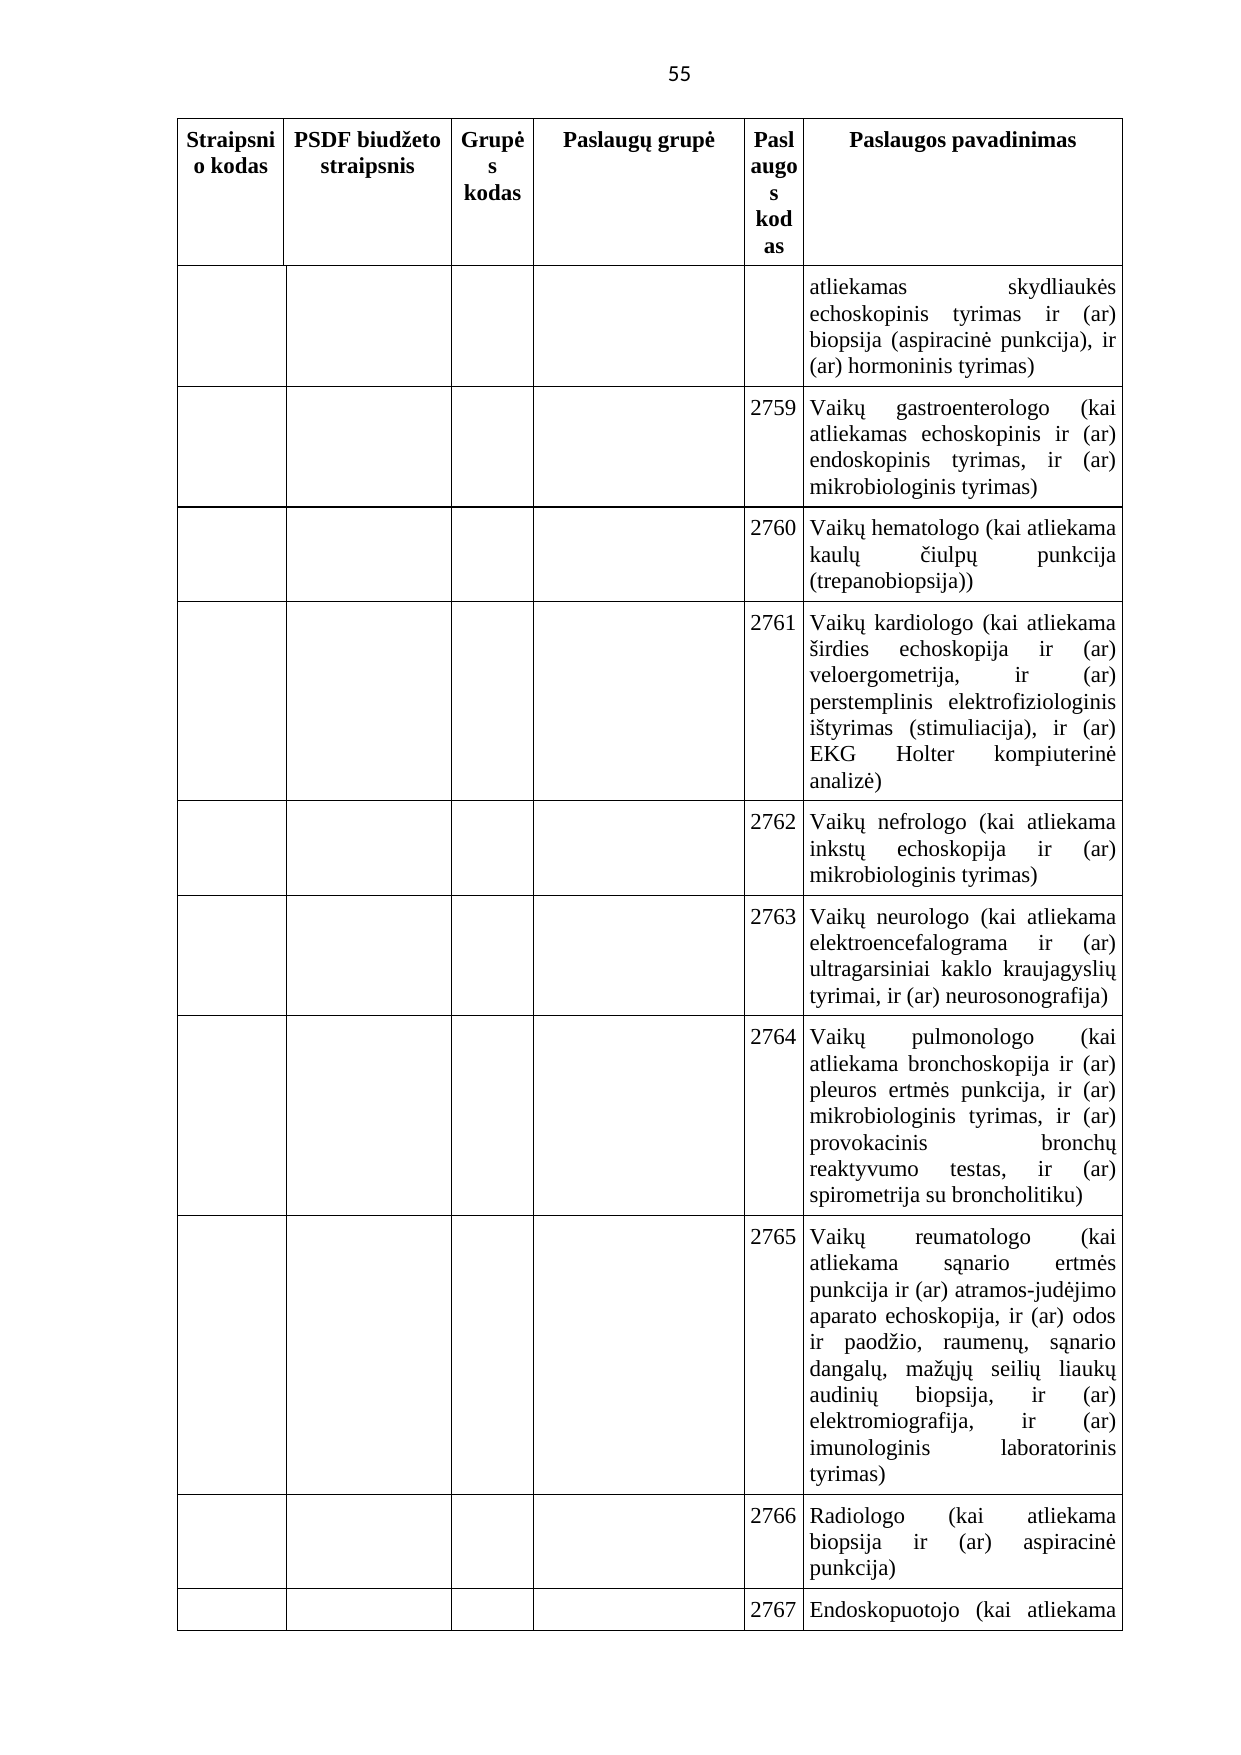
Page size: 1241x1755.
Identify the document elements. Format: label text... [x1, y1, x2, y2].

table_cell [178, 1216, 286, 1494]
table_header Straipsnio kodas [178, 119, 283, 265]
table_cell [745, 266, 803, 386]
table_cell [452, 1495, 533, 1588]
table_cell 2766 [745, 1495, 803, 1588]
table_cell Vaikų hematologo (kai atliekama kaulų čiulpų punkcija (trepanobiopsija)) [804, 508, 1122, 601]
table_cell [178, 508, 286, 601]
table_cell [534, 508, 744, 601]
table_cell [178, 602, 286, 800]
table_cell 2765 [745, 1216, 803, 1494]
table_cell [534, 266, 744, 386]
table_cell Vaikų kardiologo (kai atliekama širdies echoskopija ir (ar) veloergometrija, ir (ar) perstemplinis elektrofiziologinis ištyrimas (stimuliacija), ir (ar) EKG Holter kompiuterinė analizė) [804, 602, 1122, 800]
table_cell [452, 602, 533, 800]
table_cell [287, 387, 451, 506]
table_cell Vaikų gastroenterologo (kai atliekamas echoskopinis ir (ar) endoskopinis tyrimas, ir (ar) mikrobiologinis tyrimas) [804, 387, 1122, 506]
table_cell [534, 1216, 744, 1494]
table_cell [534, 387, 744, 506]
table_cell Endoskopuotojo (kai atliekama [804, 1589, 1122, 1629]
table_cell [287, 1016, 451, 1215]
table_cell [287, 896, 451, 1015]
table_cell [452, 1589, 533, 1629]
table_cell 2762 [745, 801, 803, 894]
table_header Paslaugos pavadinimas [804, 119, 1122, 265]
table_cell [452, 266, 533, 386]
table_cell [287, 1589, 451, 1629]
table_cell [534, 602, 744, 800]
table_cell [452, 896, 533, 1015]
table_cell [452, 1216, 533, 1494]
table_cell 2760 [745, 508, 803, 601]
table_cell Vaikų reumatologo (kai atliekama sąnario ertmės punkcija ir (ar) atramos-judėjimo aparato echoskopija, ir (ar) odos ir paodžio, raumenų, sąnario dangalų, mažųjų seilių liaukų audinių biopsija, ir (ar) elektromiografija, ir (ar) imunologinis laboratorinis tyrimas) [804, 1216, 1122, 1494]
table_cell atliekamas skydliaukės echoskopinis tyrimas ir (ar) biopsija (aspiracinė punkcija), ir (ar) hormoninis tyrimas) [804, 266, 1122, 386]
table_cell Vaikų neurologo (kai atliekama elektroencefalograma ir (ar) ultragarsiniai kaklo kraujagyslių tyrimai, ir (ar) neurosonografija) [804, 896, 1122, 1015]
table_cell 2761 [745, 602, 803, 800]
table_cell [287, 602, 451, 800]
table_header Grupės kodas [452, 119, 533, 265]
table_cell [178, 387, 286, 506]
table_cell [287, 801, 451, 894]
table_cell 2767 [745, 1589, 803, 1629]
table_cell Vaikų pulmonologo (kai atliekama bronchoskopija ir (ar) pleuros ertmės punkcija, ir (ar) mikrobiologinis tyrimas, ir (ar) provokacinis bronchų reaktyvumo testas, ir (ar) spirometrija su broncholitiku) [804, 1016, 1122, 1215]
table_cell 2763 [745, 896, 803, 1015]
table_cell [452, 1016, 533, 1215]
table_cell [287, 508, 451, 601]
table_cell Radiologo (kai atliekama biopsija ir (ar) aspiracinė punkcija) [804, 1495, 1122, 1588]
table_cell [534, 801, 744, 894]
table_cell 2759 [745, 387, 803, 506]
table_cell [452, 508, 533, 601]
table_cell [178, 896, 286, 1015]
table_header PSDF biudžeto straipsnis [284, 119, 451, 265]
table_cell [178, 266, 286, 386]
table_cell [452, 387, 533, 506]
table_cell [287, 266, 451, 386]
table_cell [452, 801, 533, 894]
table_cell [534, 896, 744, 1015]
table_header Paslaugos kodas [745, 119, 803, 265]
table_cell [534, 1495, 744, 1588]
table_header Paslaugų grupė [534, 119, 744, 265]
table_cell [178, 1016, 286, 1215]
table_cell [178, 1495, 286, 1588]
table_cell [287, 1495, 451, 1588]
table_cell [178, 801, 286, 894]
table_cell Vaikų nefrologo (kai atliekama inkstų echoskopija ir (ar) mikrobiologinis tyrimas) [804, 801, 1122, 894]
table_cell [534, 1589, 744, 1629]
table_cell [178, 1589, 286, 1629]
table_cell [287, 1216, 451, 1494]
table_cell 2764 [745, 1016, 803, 1215]
table_cell [534, 1016, 744, 1215]
